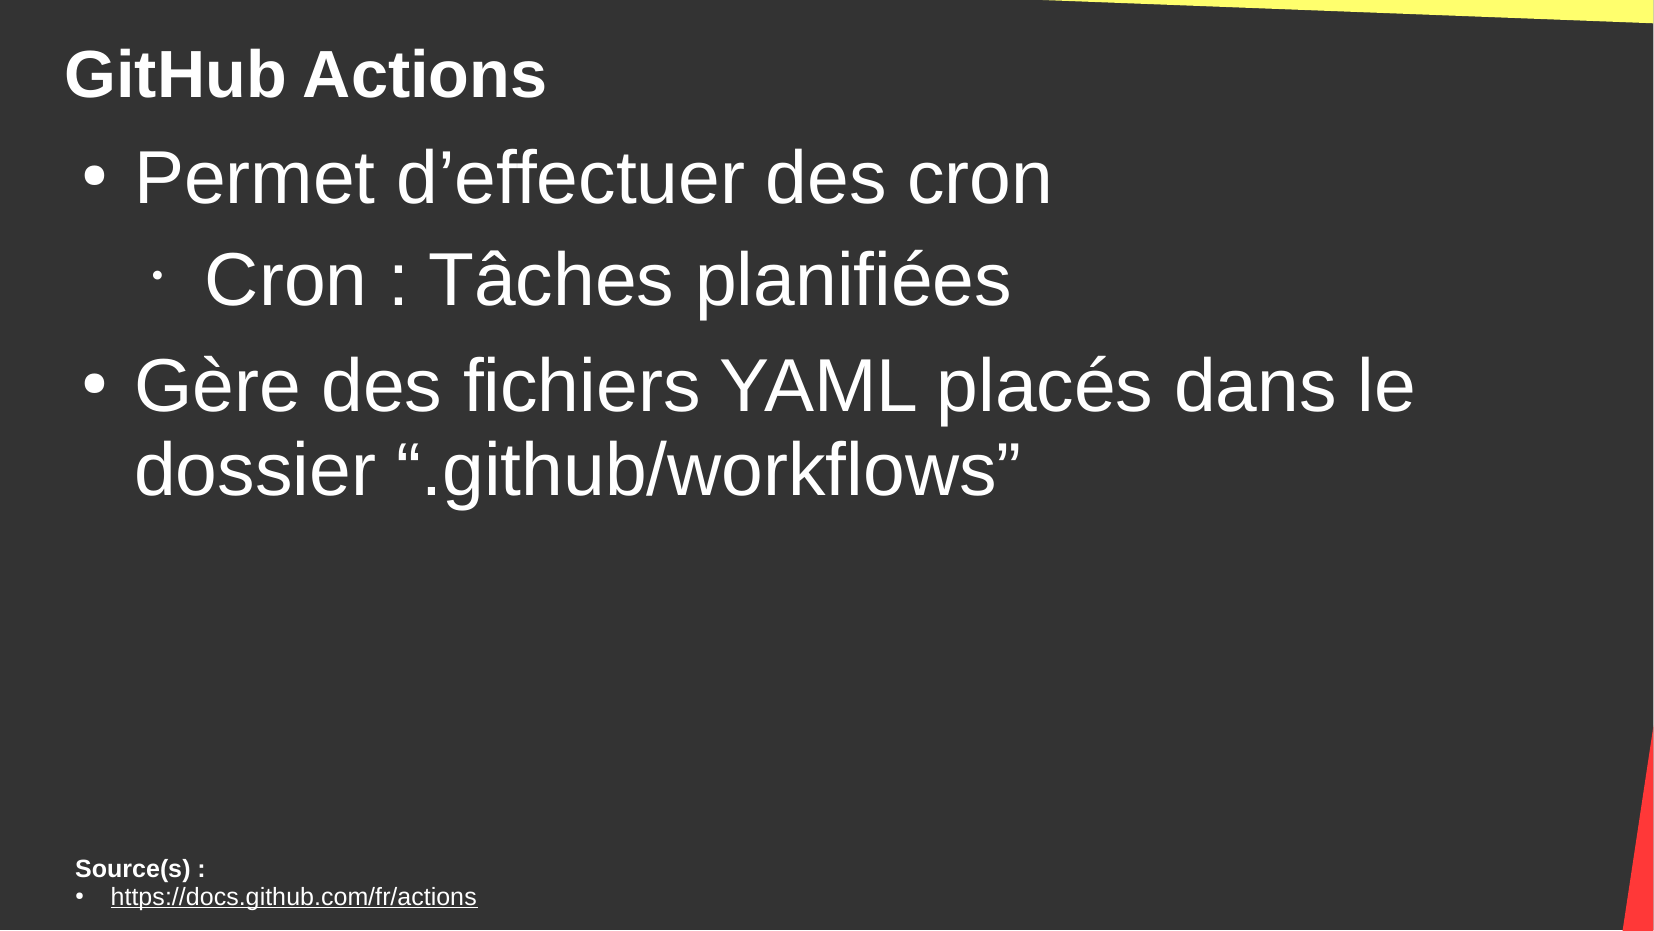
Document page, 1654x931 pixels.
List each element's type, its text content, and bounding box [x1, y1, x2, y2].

text_box [1622, 722, 1654, 931]
list Permet d’effectuer des cron Cron : Tâches planifiées Gère des fichiers YAML placés dans le dossier “.github/workflows” [63, 135, 1542, 579]
title GitHub Actions [64, 37, 1105, 119]
text_box [1042, 0, 1654, 24]
text_box Source(s) : https://docs.github.com/fr/actions [60, 809, 1546, 919]
